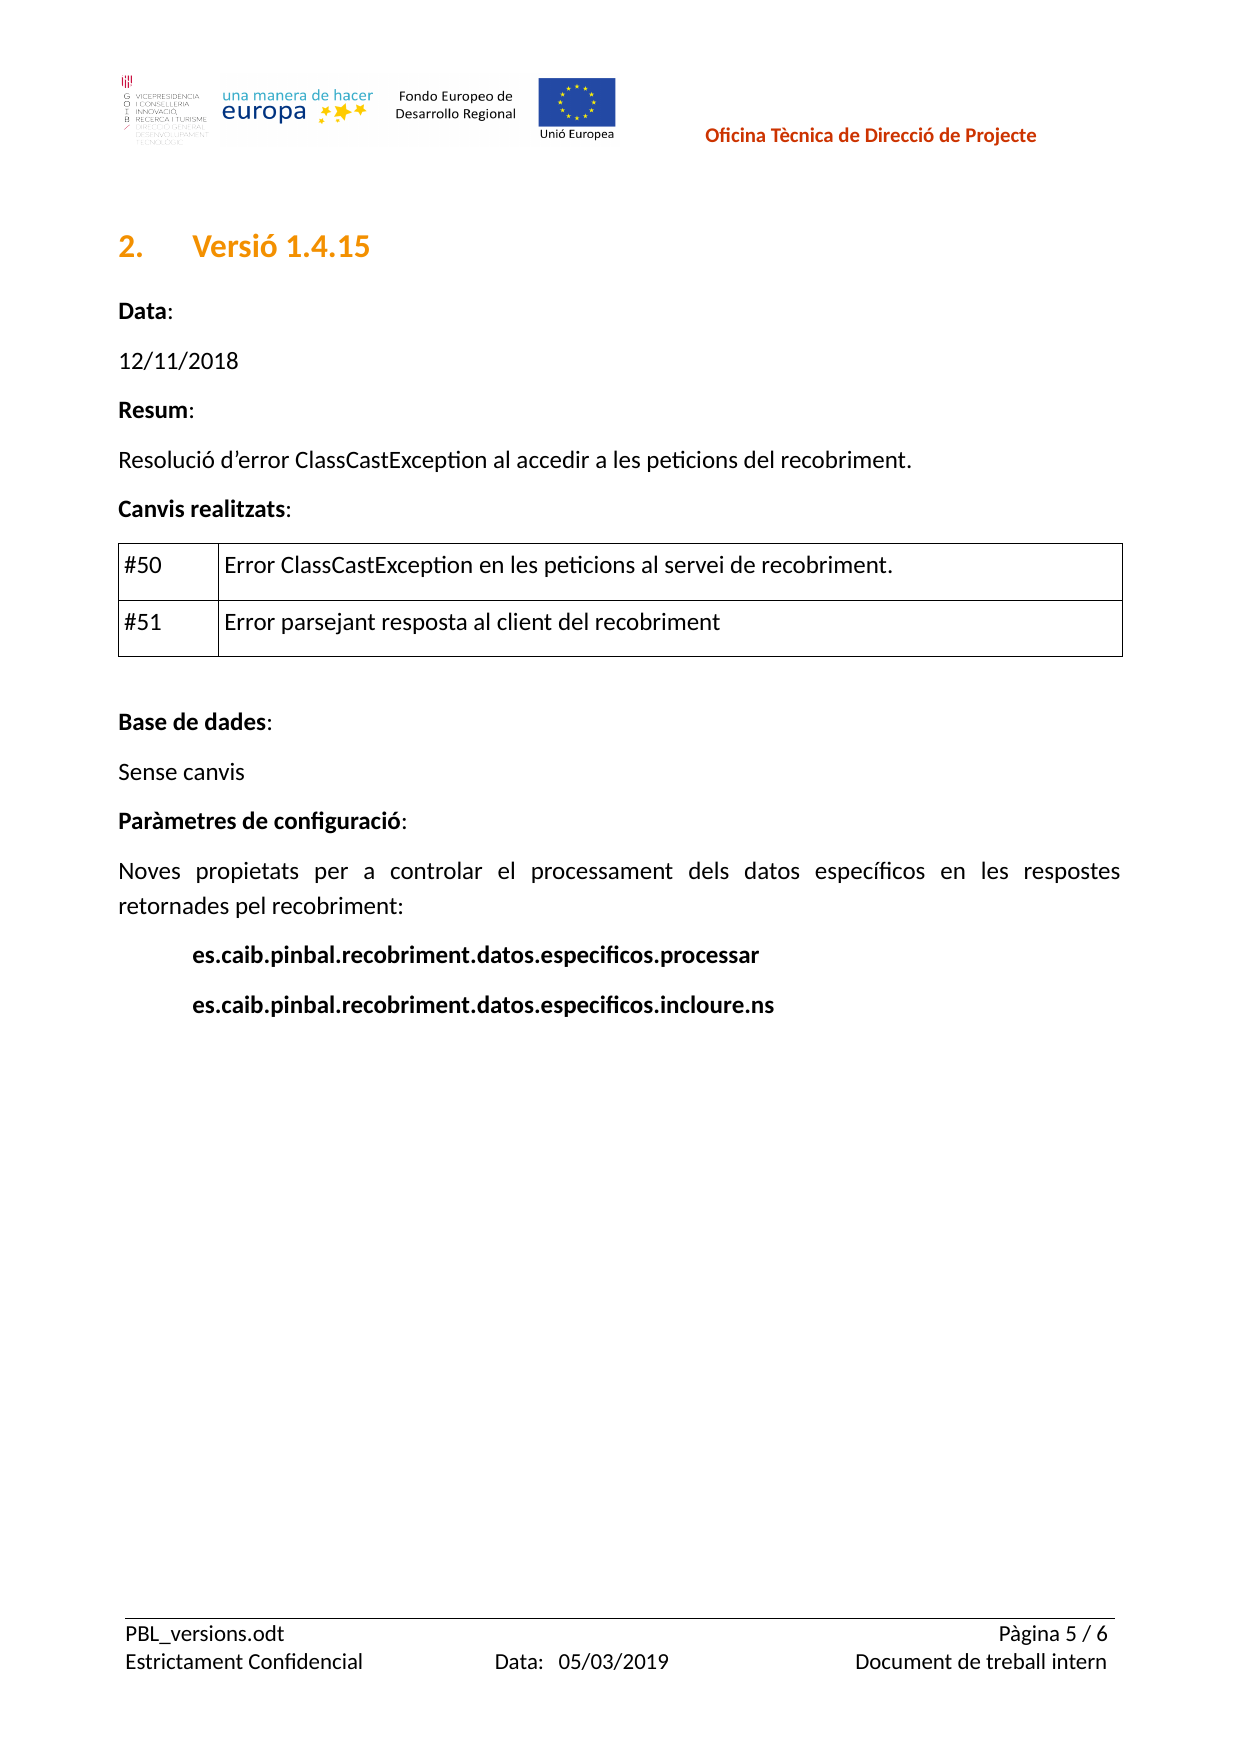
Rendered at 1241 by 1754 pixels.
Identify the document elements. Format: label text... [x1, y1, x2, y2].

table_header #50 [119, 544, 218, 600]
text Canvis realitzats: [118, 493, 1122, 524]
subtitle Versió 1.4.15 [118, 225, 1122, 266]
text Resolució d’error ClassCastException al accedir a les peticions del recobriment. [118, 444, 1122, 474]
text Noves propietats per a controlar el processament dels datos específicos en les respostes retornades pel recobriment: [118, 855, 1122, 920]
table_cell #51 [119, 601, 218, 656]
text es.caib.pinbal.recobriment.datos.especificos.processar [118, 939, 1122, 970]
picture [118, 73, 213, 147]
text 12/11/2018 [118, 345, 1122, 375]
table_cell Error parsejant resposta al client del recobriment [219, 601, 1122, 656]
text Resum: [118, 394, 1122, 425]
text Base de dades: [118, 706, 1122, 737]
text Paràmetres de configuració: [118, 805, 1122, 836]
text Data: [118, 295, 1122, 326]
text Sense canvis [118, 756, 1122, 786]
picture [219, 73, 621, 147]
text es.caib.pinbal.recobriment.datos.especificos.incloure.ns [118, 989, 1122, 1019]
table_header Error ClassCastException en les peticions al servei de recobriment. [219, 544, 1122, 600]
